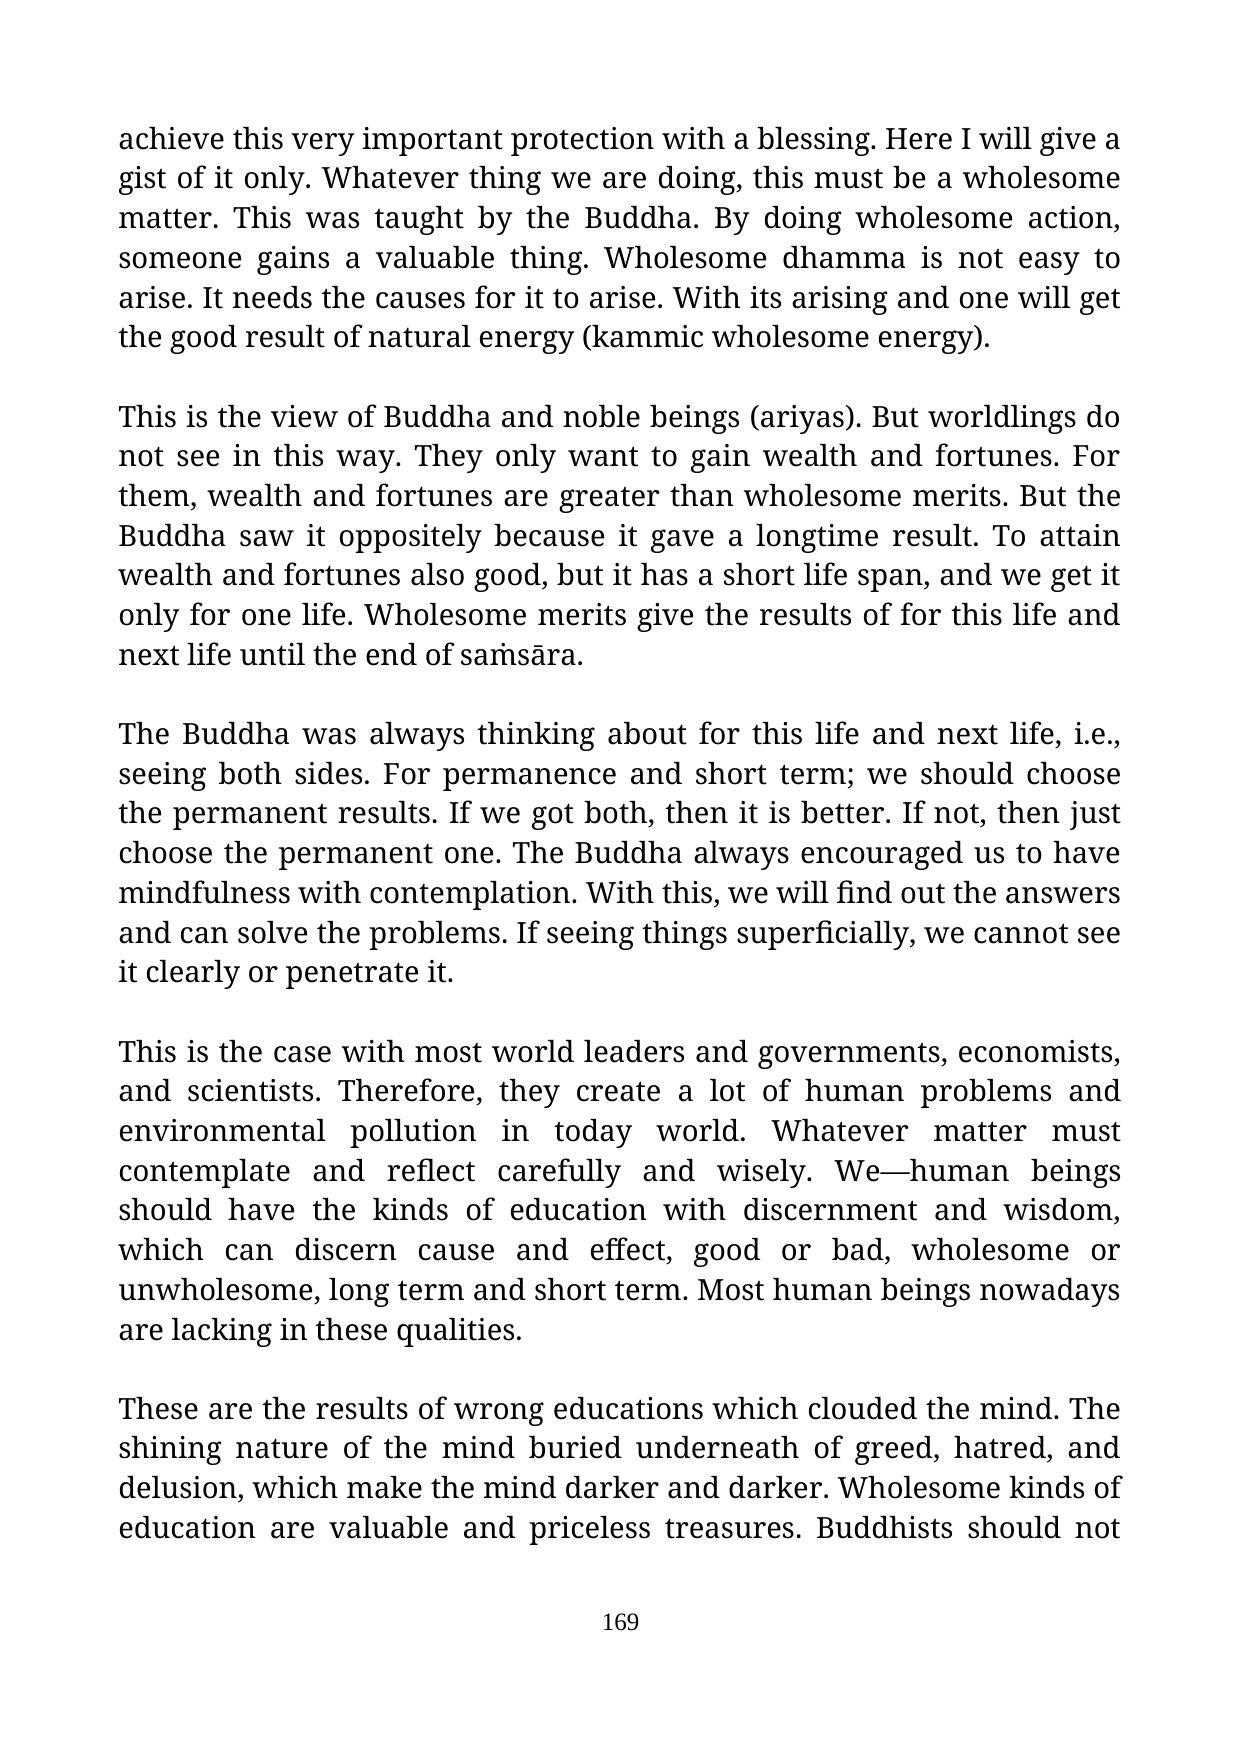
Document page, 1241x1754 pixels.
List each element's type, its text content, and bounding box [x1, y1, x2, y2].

text achieve this very important protection with a blessing. Here I will give a gist of it only. Whatever thing we are doing, this must be a wholesome matter. This was taught by the Buddha. By doing wholesome action, someone gains a valuable thing. Wholesome dhamma is not easy to arise. It needs the causes for it to arise. With its arising and one will get the good result of natural energy (kammic wholesome energy). This is the view of Buddha and noble beings (ariyas). But worldlings do not see in this way. They only want to gain wealth and fortunes. For them, wealth and fortunes are greater than wholesome merits. But the Buddha saw it oppositely because it gave a longtime result. To attain wealth and fortunes also good, but it has a short life span, and we get it only for one life. Wholesome merits give the results of for this life and next life until the end of saṁsāra. The Buddha was always thinking about for this life and next life, i.e., seeing both sides. For permanence and short term; we should choose the permanent results. If we got both, then it is better. If not, then just choose the permanent one. The Buddha always encouraged us to have mindfulness with contemplation. With this, we will find out the answers and can solve the problems. If seeing things superficially, we cannot see it clearly or penetrate it. This is the case with most world leaders and governments, economists, and scientists. Therefore, they create a lot of human problems and environmental pollution in today world. Whatever matter must contemplate and reflect carefully and wisely. We—human beings should have the kinds of education with discernment and wisdom, which can discern cause and effect, good or bad, wholesome or unwholesome, long term and short term. Most human beings nowadays are lacking in these qualities. These are the results of wrong educations which clouded the mind. The shining nature of the mind buried underneath of greed, hatred, and delusion, which make the mind darker and darker. Wholesome kinds of education are valuable and priceless treasures. Buddhists should not [118, 118, 1122, 1547]
